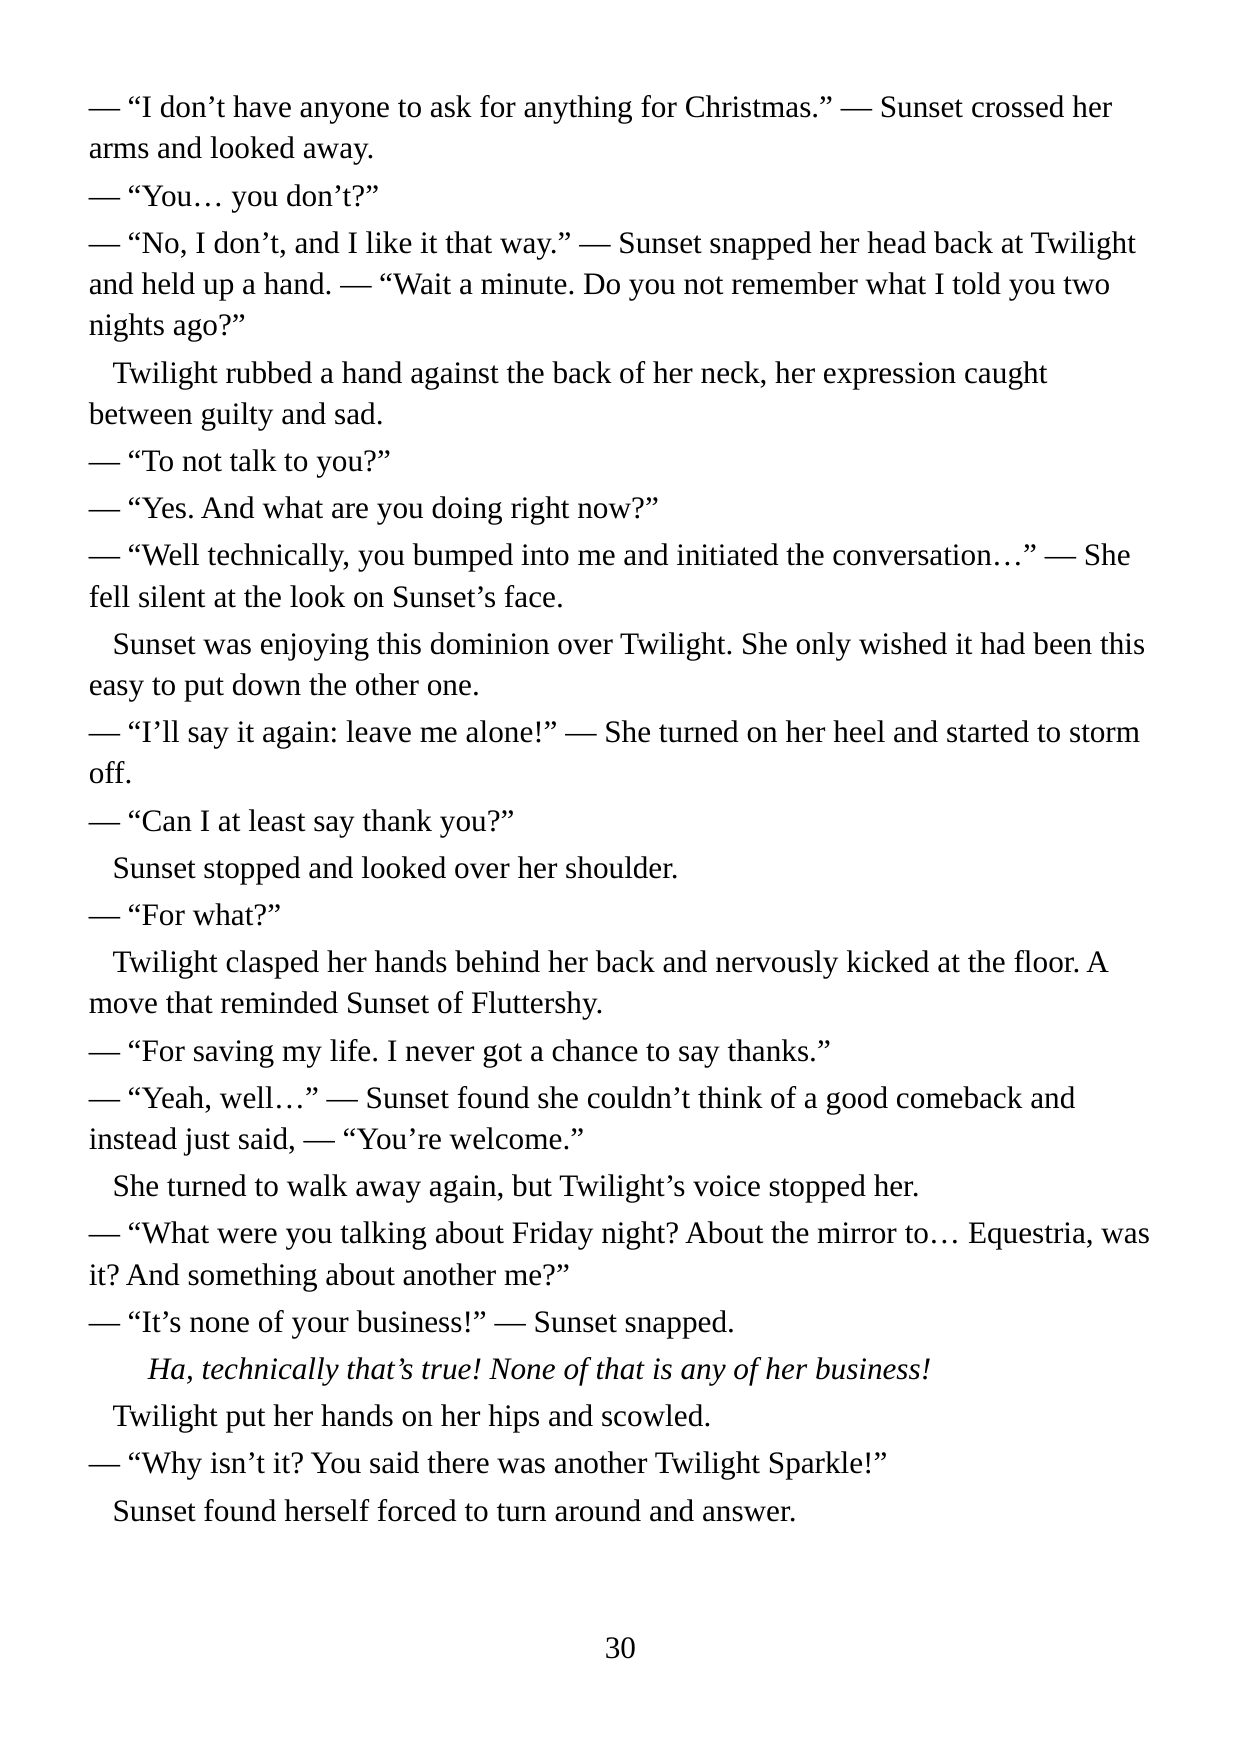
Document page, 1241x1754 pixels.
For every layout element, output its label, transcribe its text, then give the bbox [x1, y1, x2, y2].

text Sunset was enjoying this dominion over Twilight. She only wished it had been this easy to put down the other one. [88, 625, 1152, 702]
text — “To not talk to you?” [88, 442, 1152, 478]
text — “For what?” [88, 896, 1152, 932]
text — “I’ll say it again: leave me alone!” — She turned on her heel and started to storm off. [88, 713, 1152, 791]
text Twilight clasped her hands behind her back and nervously kicked at the floor. A move that reminded Sunset of Fluttershy. [88, 943, 1152, 1021]
text — “Well technically, you bumped into me and initiated the conversation…” — She fell silent at the look on Sunset’s face. [88, 537, 1152, 614]
text — “It’s none of your business!” — Sunset snapped. [88, 1303, 1152, 1339]
text — “You… you don’t?” [88, 177, 1152, 213]
text Twilight put her hands on her hips and scowled. [88, 1398, 1152, 1433]
text — “For saving my life. I never got a chance to say thanks.” [88, 1032, 1152, 1068]
text Sunset stopped and looked over her shoulder. [88, 849, 1152, 885]
text Twilight rubbed a hand against the back of her neck, her expression caught between guilty and sad. [88, 354, 1152, 431]
text — “Why isn’t it? You said there was another Twilight Sparkle!” [88, 1445, 1152, 1481]
text — “No, I don’t, and I like it that way.” — Sunset snapped her head back at Twilight and held up a hand. — “Wait a minute. Do you not remember what I told you two nights ago?” [88, 224, 1152, 343]
text — “Yes. And what are you doing right now?” [88, 489, 1152, 525]
text — “I don’t have anyone to ask for anything for Christmas.” — Sunset crossed her arms and looked away. [88, 88, 1152, 166]
text — “What were you talking about Friday night? About the mirror to… Equestria, was it? And something about another me?” [88, 1215, 1152, 1292]
text Sunset found herself forced to turn around and answer. [88, 1492, 1152, 1528]
text Ha, technically that’s true! None of that is any of her business! [88, 1350, 1152, 1386]
text — “Yeah, well…” — Sunset found she couldn’t think of a good comeback and instead just said, — “You’re welcome.” [88, 1079, 1152, 1156]
text She turned to walk away again, but Twilight’s voice stopped her. [88, 1168, 1152, 1203]
text — “Can I at least say thank you?” [88, 802, 1152, 838]
